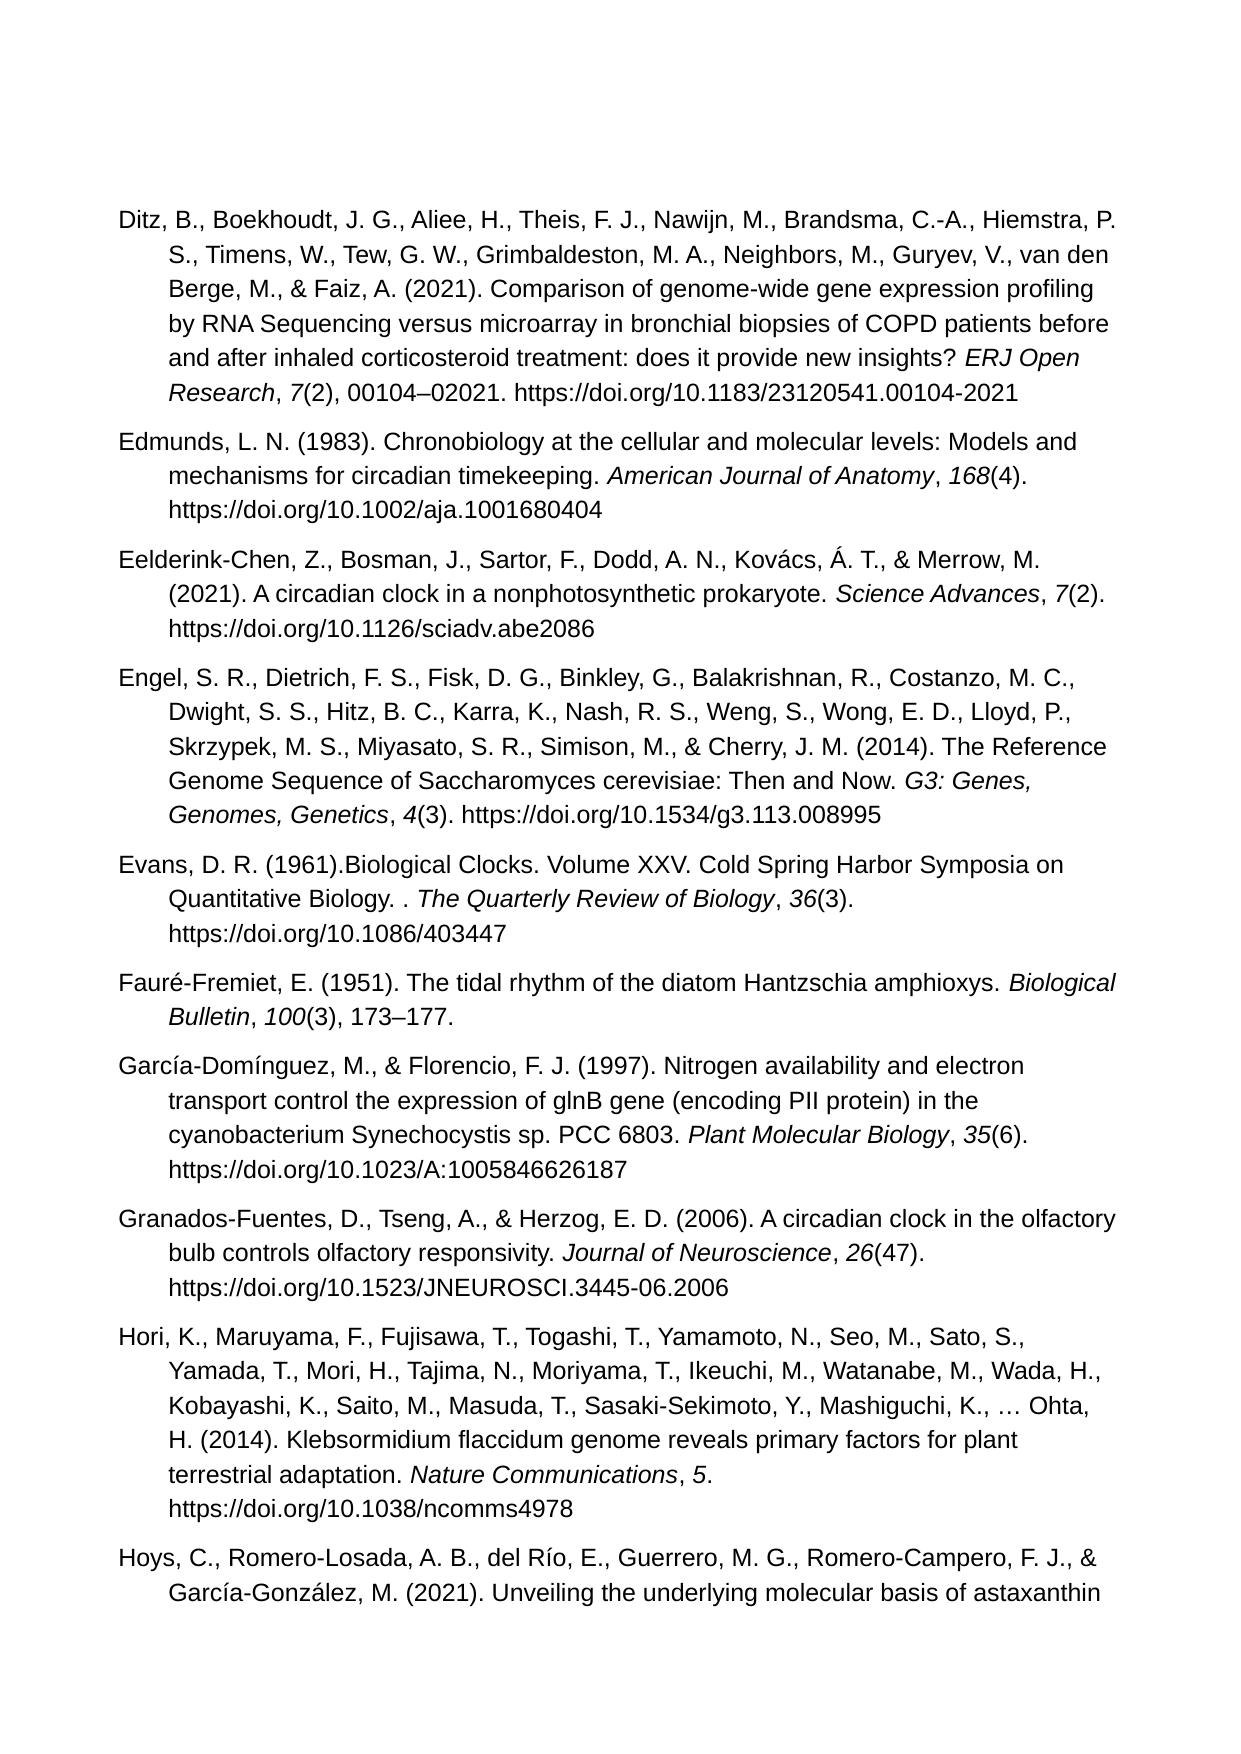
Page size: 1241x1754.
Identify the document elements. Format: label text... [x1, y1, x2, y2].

text Eelderink-Chen, Z., Bosman, J., Sartor, F., Dodd, A. N., Kovács, Á. T., & Merrow, M. (2021). A circadian clock in a nonphotosynthetic prokaryote. Science Advances, 7(2). https://doi.org/10.1126/sciadv.abe2086 [118, 544, 1122, 642]
text Granados-Fuentes, D., Tseng, A., & Herzog, E. D. (2006). A circadian clock in the olfactory bulb controls olfactory responsivity. Journal of Neuroscience, 26(47). https://doi.org/10.1523/JNEUROSCI.3445-06.2006 [118, 1204, 1122, 1301]
text Edmunds, L. N. (1983). Chronobiology at the cellular and molecular levels: Models and mechanisms for circadian timekeeping. American Journal of Anatomy, 168(4). https://doi.org/10.1002/aja.1001680404 [118, 427, 1122, 524]
text Hoys, C., Romero-Losada, A. B., del Río, E., Guerrero, M. G., Romero-Campero, F. J., & García-González, M. (2021). Unveiling the underlying molecular basis of astaxanthin [118, 1543, 1122, 1606]
text Fauré-Fremiet, E. (1951). The tidal rhythm of the diatom Hantzschia amphioxys. Biological Bulletin, 100(3), 173–177. [118, 968, 1122, 1031]
text Ditz, B., Boekhoudt, J. G., Aliee, H., Theis, F. J., Nawijn, M., Brandsma, C.-A., Hiemstra, P. S., Timens, W., Tew, G. W., Grimbaldeston, M. A., Neighbors, M., Guryev, V., van den Berge, M., & Faiz, A. (2021). Comparison of genome-wide gene expression profiling by RNA Sequencing versus microarray in bronchial biopsies of COPD patients before and after inhaled corticosteroid treatment: does it provide new insights? ERJ Open Research, 7(2), 00104–02021. https://doi.org/10.1183/23120541.00104-2021 [118, 205, 1122, 406]
text Engel, S. R., Dietrich, F. S., Fisk, D. G., Binkley, G., Balakrishnan, R., Costanzo, M. C., Dwight, S. S., Hitz, B. C., Karra, K., Nash, R. S., Weng, S., Wong, E. D., Lloyd, P., Skrzypek, M. S., Miyasato, S. R., Simison, M., & Cherry, J. M. (2014). The Reference Genome Sequence of Saccharomyces cerevisiae: Then and Now. G3: Genes, Genomes, Genetics, 4(3). https://doi.org/10.1534/g3.113.008995 [118, 663, 1122, 829]
text Evans, D. R. (1961).Biological Clocks. Volume XXV. Cold Spring Harbor Symposia on Quantitative Biology. . The Quarterly Review of Biology, 36(3). https://doi.org/10.1086/403447 [118, 849, 1122, 947]
text Hori, K., Maruyama, F., Fujisawa, T., Togashi, T., Yamamoto, N., Seo, M., Sato, S., Yamada, T., Mori, H., Tajima, N., Moriyama, T., Ikeuchi, M., Watanabe, M., Wada, H., Kobayashi, K., Saito, M., Masuda, T., Sasaki-Sekimoto, Y., Mashiguchi, K., … Ohta, H. (2014). Klebsormidium flaccidum genome reveals primary factors for plant terrestrial adaptation. Nature Communications, 5. https://doi.org/10.1038/ncomms4978 [118, 1322, 1122, 1523]
text García-Domínguez, M., & Florencio, F. J. (1997). Nitrogen availability and electron transport control the expression of glnB gene (encoding PII protein) in the cyanobacterium Synechocystis sp. PCC 6803. Plant Molecular Biology, 35(6). https://doi.org/10.1023/A:1005846626187 [118, 1051, 1122, 1183]
